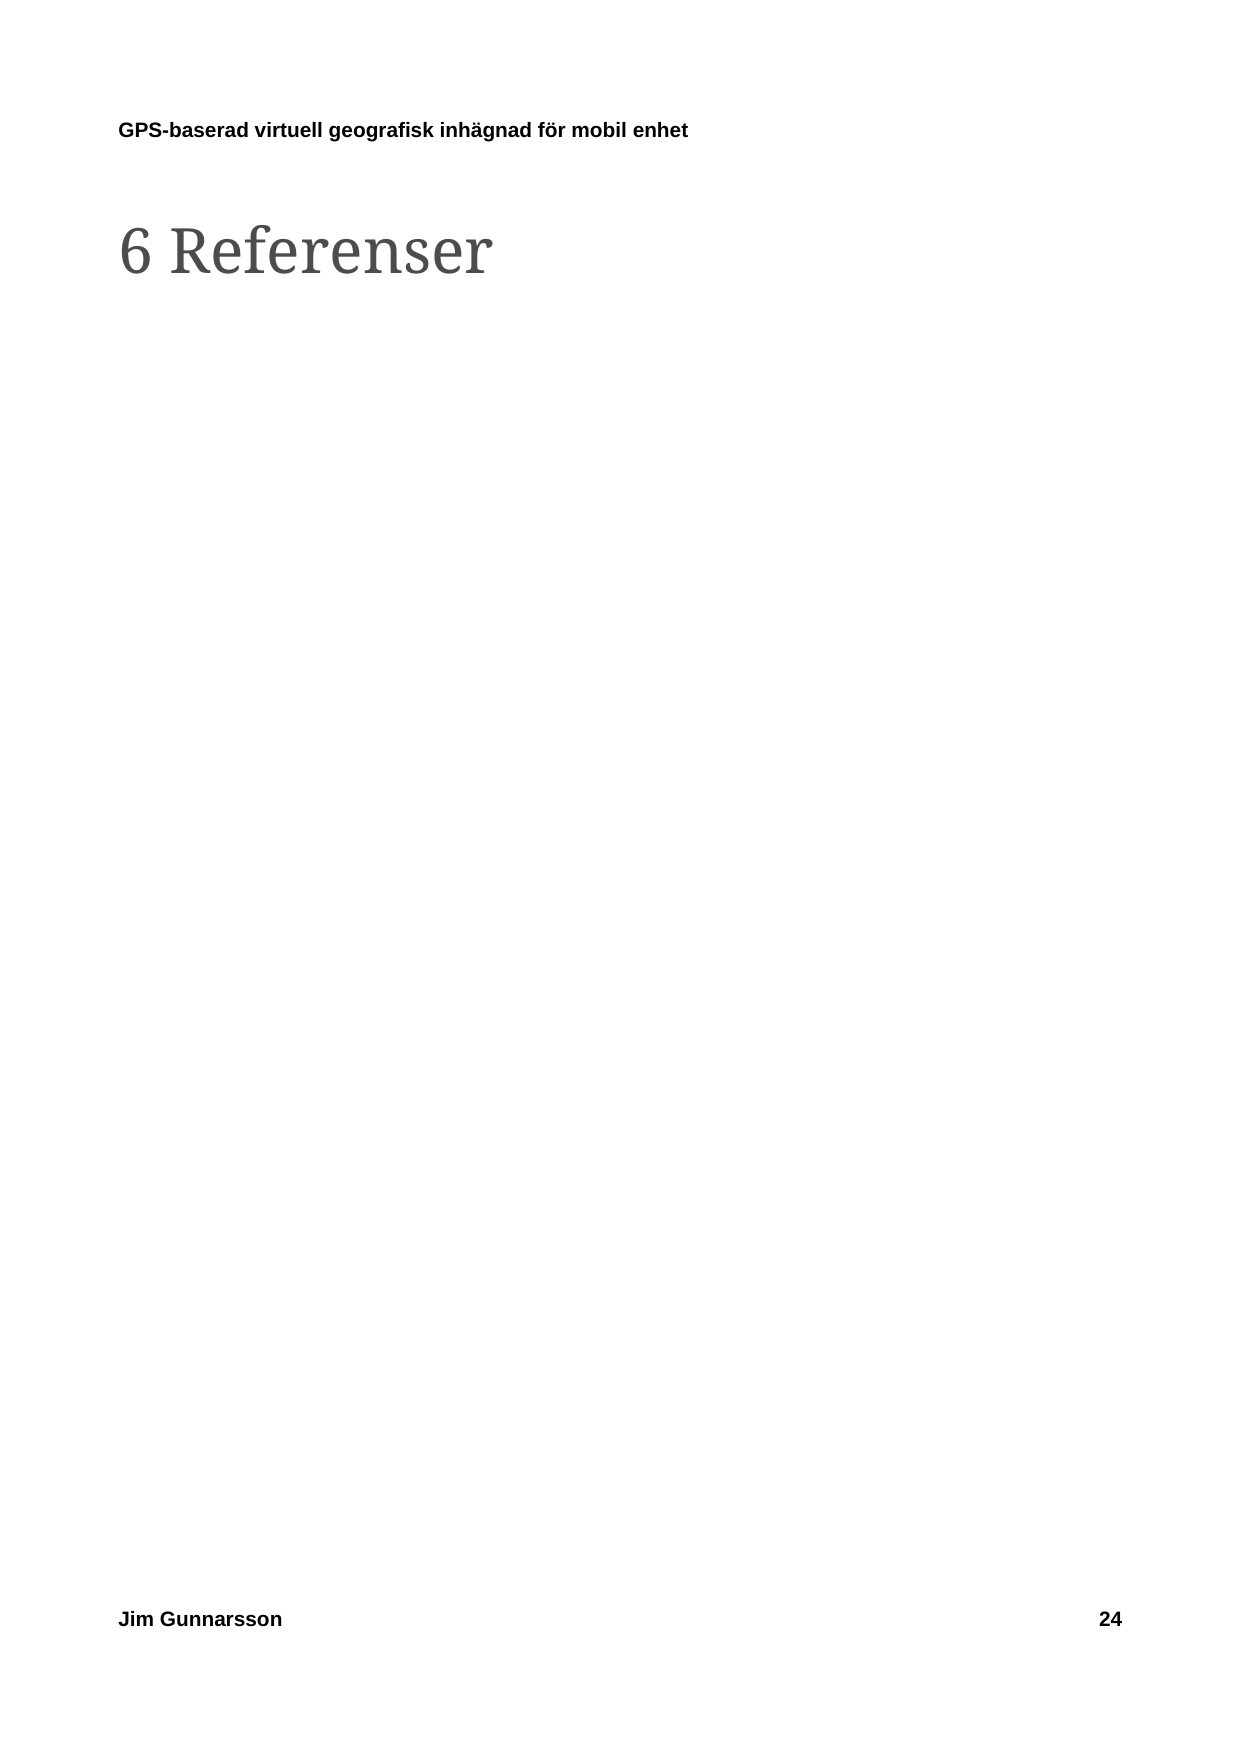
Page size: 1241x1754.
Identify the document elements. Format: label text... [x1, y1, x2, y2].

subtitle Referenser [118, 207, 1122, 292]
